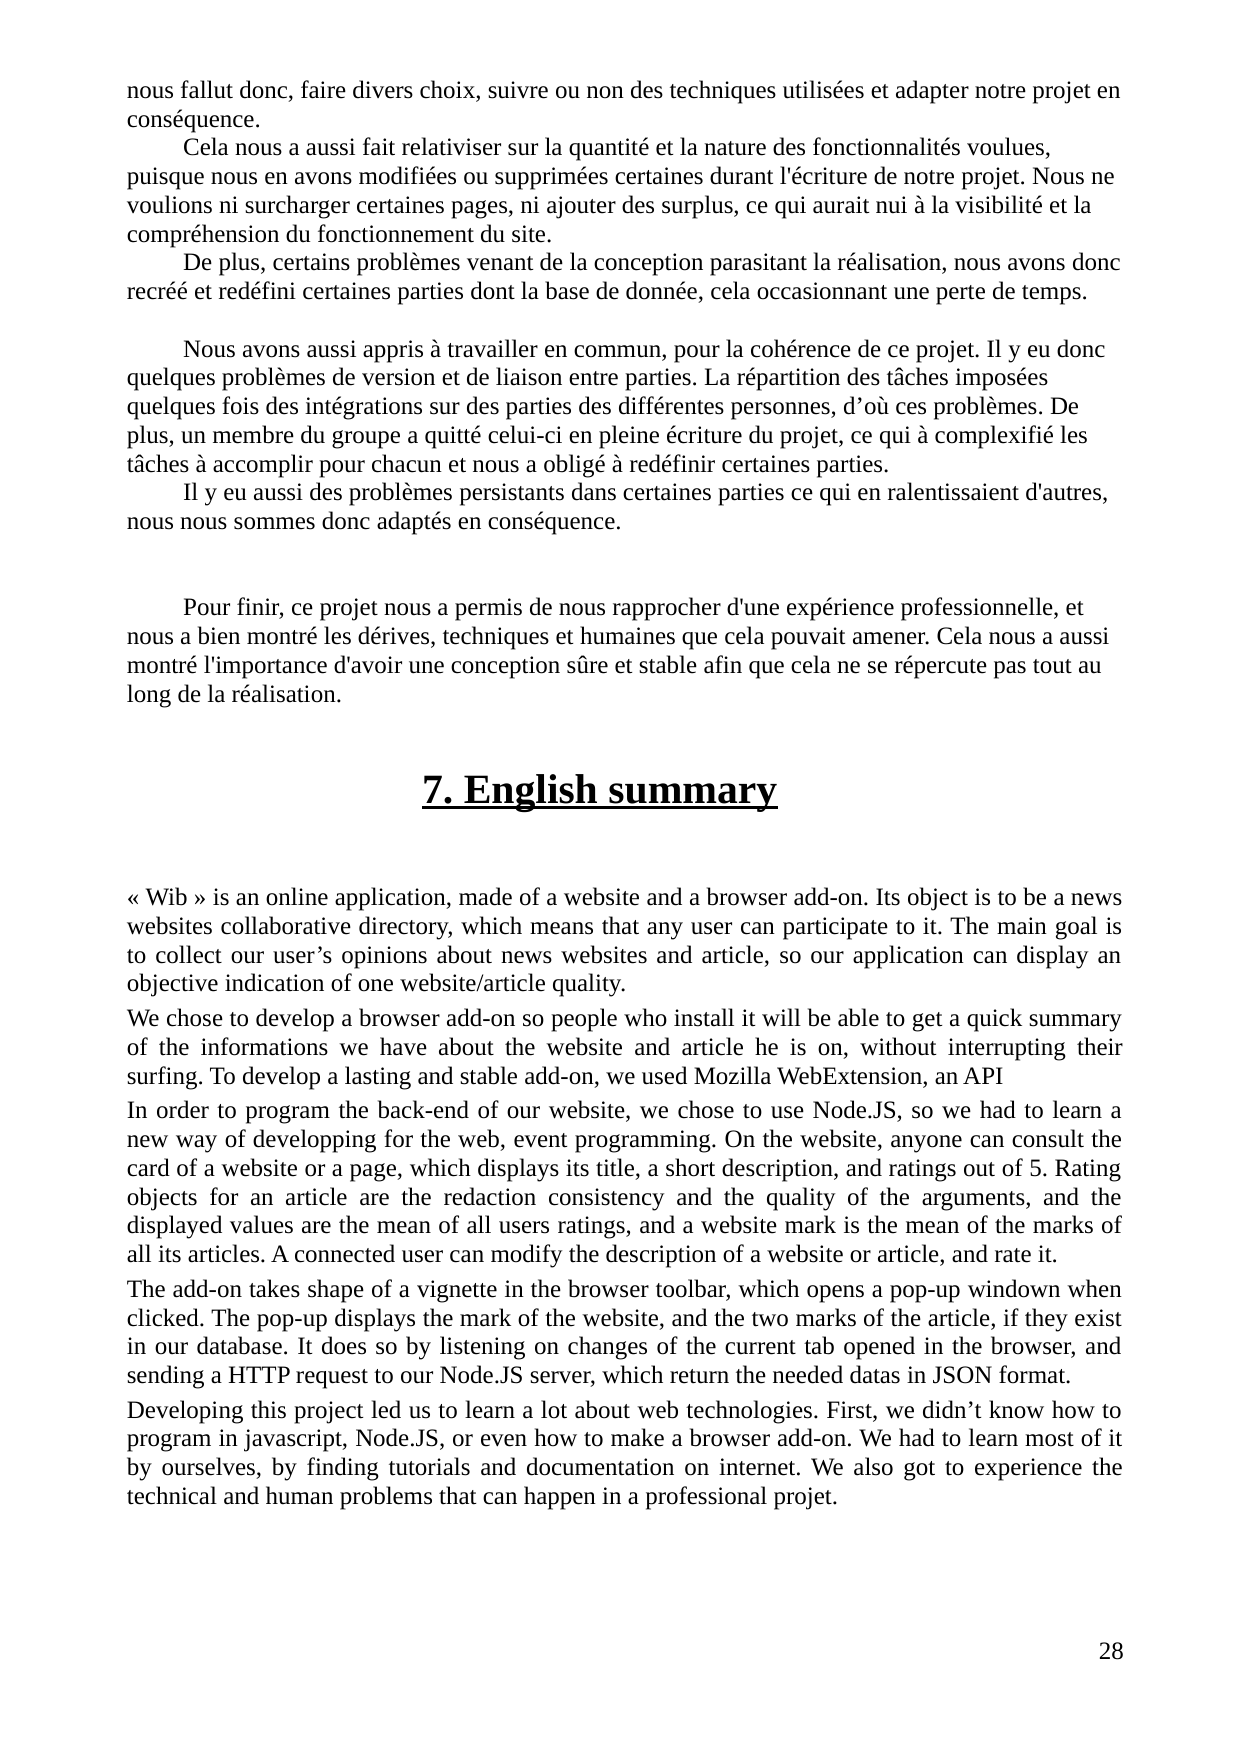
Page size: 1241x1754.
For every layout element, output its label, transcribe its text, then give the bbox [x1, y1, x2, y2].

subtitle 7. English summary [422, 765, 1123, 813]
text De plus, certains problèmes venant de la conception parasitant la réalisation, nous avons donc recréé et redéfini certaines parties dont la base de donnée, cela occasionnant une perte de temps. [127, 247, 1123, 305]
text We chose to develop a browser add-on so people who install it will be able to get a quick summary of the informations we have about the website and article he is on, without interrupting their surfing. To develop a lasting and stable add-on, we used Mozilla WebExtension, an API [127, 1003, 1123, 1089]
text Pour finir, ce projet nous a permis de nous rapprocher d'une expérience professionnelle, et nous a bien montré les dérives, techniques et humaines que cela pouvait amener. Cela nous a aussi montré l'importance d'avoir une conception sûre et stable afin que cela ne se répercute pas tout au long de la réalisation. [127, 592, 1123, 707]
text nous fallut donc, faire divers choix, suivre ou non des techniques utilisées et adapter notre projet en conséquence. [127, 75, 1123, 132]
text Developing this project led us to learn a lot about web technologies. First, we didn’t know how to program in javascript, Node.JS, or even how to make a browser add-on. We had to learn most of it by ourselves, by finding tutorials and documentation on internet. We also got to experience the technical and human problems that can happen in a professional projet. [127, 1395, 1123, 1510]
text Nous avons aussi appris à travailler en commun, pour la cohérence de ce projet. Il y eu donc quelques problèmes de version et de liaison entre parties. La répartition des tâches imposées quelques fois des intégrations sur des parties des différentes personnes, d’où ces problèmes. De plus, un membre du groupe a quitté celui-ci en pleine écriture du projet, ce qui à complexifié les tâches à accomplir pour chacun et nous a obligé à redéfinir certaines parties. [127, 334, 1123, 477]
text Cela nous a aussi fait relativiser sur la quantité et la nature des fonctionnalités voulues, puisque nous en avons modifiées ou supprimées certaines durant l'écriture de notre projet. Nous ne voulions ni surcharger certaines pages, ni ajouter des surplus, ce qui aurait nui à la visibilité et la compréhension du fonctionnement du site. [127, 132, 1123, 247]
text The add-on takes shape of a vignette in the browser toolbar, which opens a pop-up windown when clicked. The pop-up displays the mark of the website, and the two marks of the article, if they exist in our database. It does so by listening on changes of the current tab opened in the browser, and sending a HTTP request to our Node.JS server, which return the needed datas in JSON format. [127, 1274, 1123, 1389]
text « Wib » is an online application, made of a website and a browser add-on. Its object is to be a news websites collaborative directory, which means that any user can participate to it. The main goal is to collect our user’s opinions about news websites and article, so our application can display an objective indication of one website/article quality. [127, 882, 1123, 997]
text In order to program the back-end of our website, we chose to use Node.JS, so we had to learn a new way of developping for the web, event programming. On the website, anyone can consult the card of a website or a page, which displays its title, a short description, and ratings out of 5. Rating objects for an article are the redaction consistency and the quality of the arguments, and the displayed values are the mean of all users ratings, and a website mark is the mean of the marks of all its articles. A connected user can modify the description of a website or article, and rate it. [127, 1095, 1123, 1268]
text Il y eu aussi des problèmes persistants dans certaines parties ce qui en ralentissaient d'autres, nous nous sommes donc adaptés en conséquence. [127, 477, 1123, 535]
